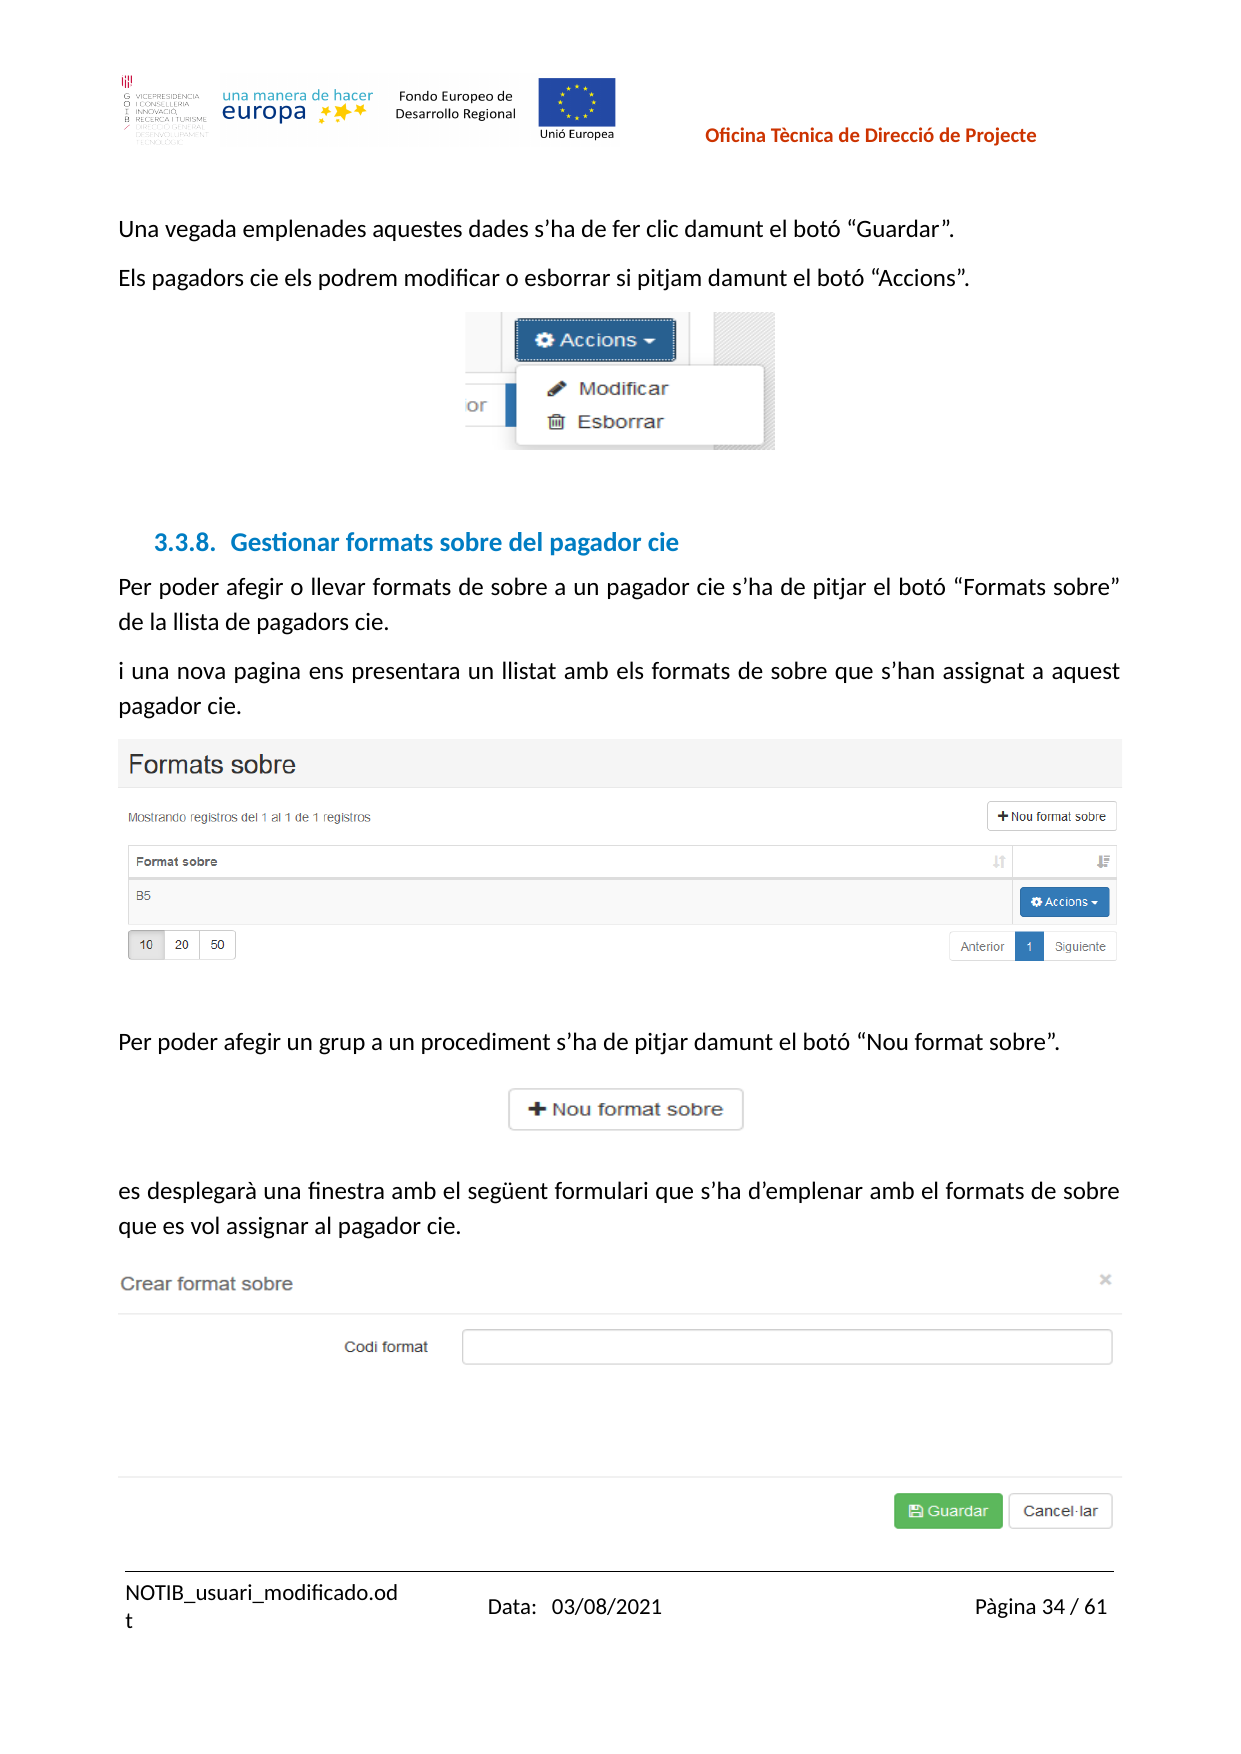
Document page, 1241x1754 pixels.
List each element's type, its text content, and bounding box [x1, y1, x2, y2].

text i una nova pagina ens presentara un llistat amb els formats de sobre que s’han assignat a aquest pagador cie. [118, 655, 1122, 721]
text Una vegada emplenades aquestes dades s’ha de fer clic damunt el botó “Guardar”. [118, 213, 1122, 243]
text Els pagadors cie els podrem modificar o esborrar si pitjam damunt el botó “Accions”. [118, 263, 1122, 293]
subtitle Gestionar formats sobre del pagador cie [153, 525, 1122, 558]
picture [118, 739, 1123, 973]
text Per poder afegir o llevar formats de sobre a un pagador cie s’ha de pitjar el botó “Formats sobre” de la llista de pagadors cie. [118, 571, 1122, 636]
text Per poder afegir un grup a un procediment s’ha de pitjar damunt el botó “Nou format sobre”. [118, 1027, 1122, 1057]
picture [118, 73, 213, 147]
text es desplegarà una finestra amb el següent formulari que s’ha d’emplenar amb el formats de sobre que es vol assignar al pagador cie. [118, 1175, 1122, 1241]
picture [118, 1260, 1123, 1534]
picture [465, 312, 775, 450]
picture [485, 1076, 755, 1138]
picture [219, 73, 621, 147]
